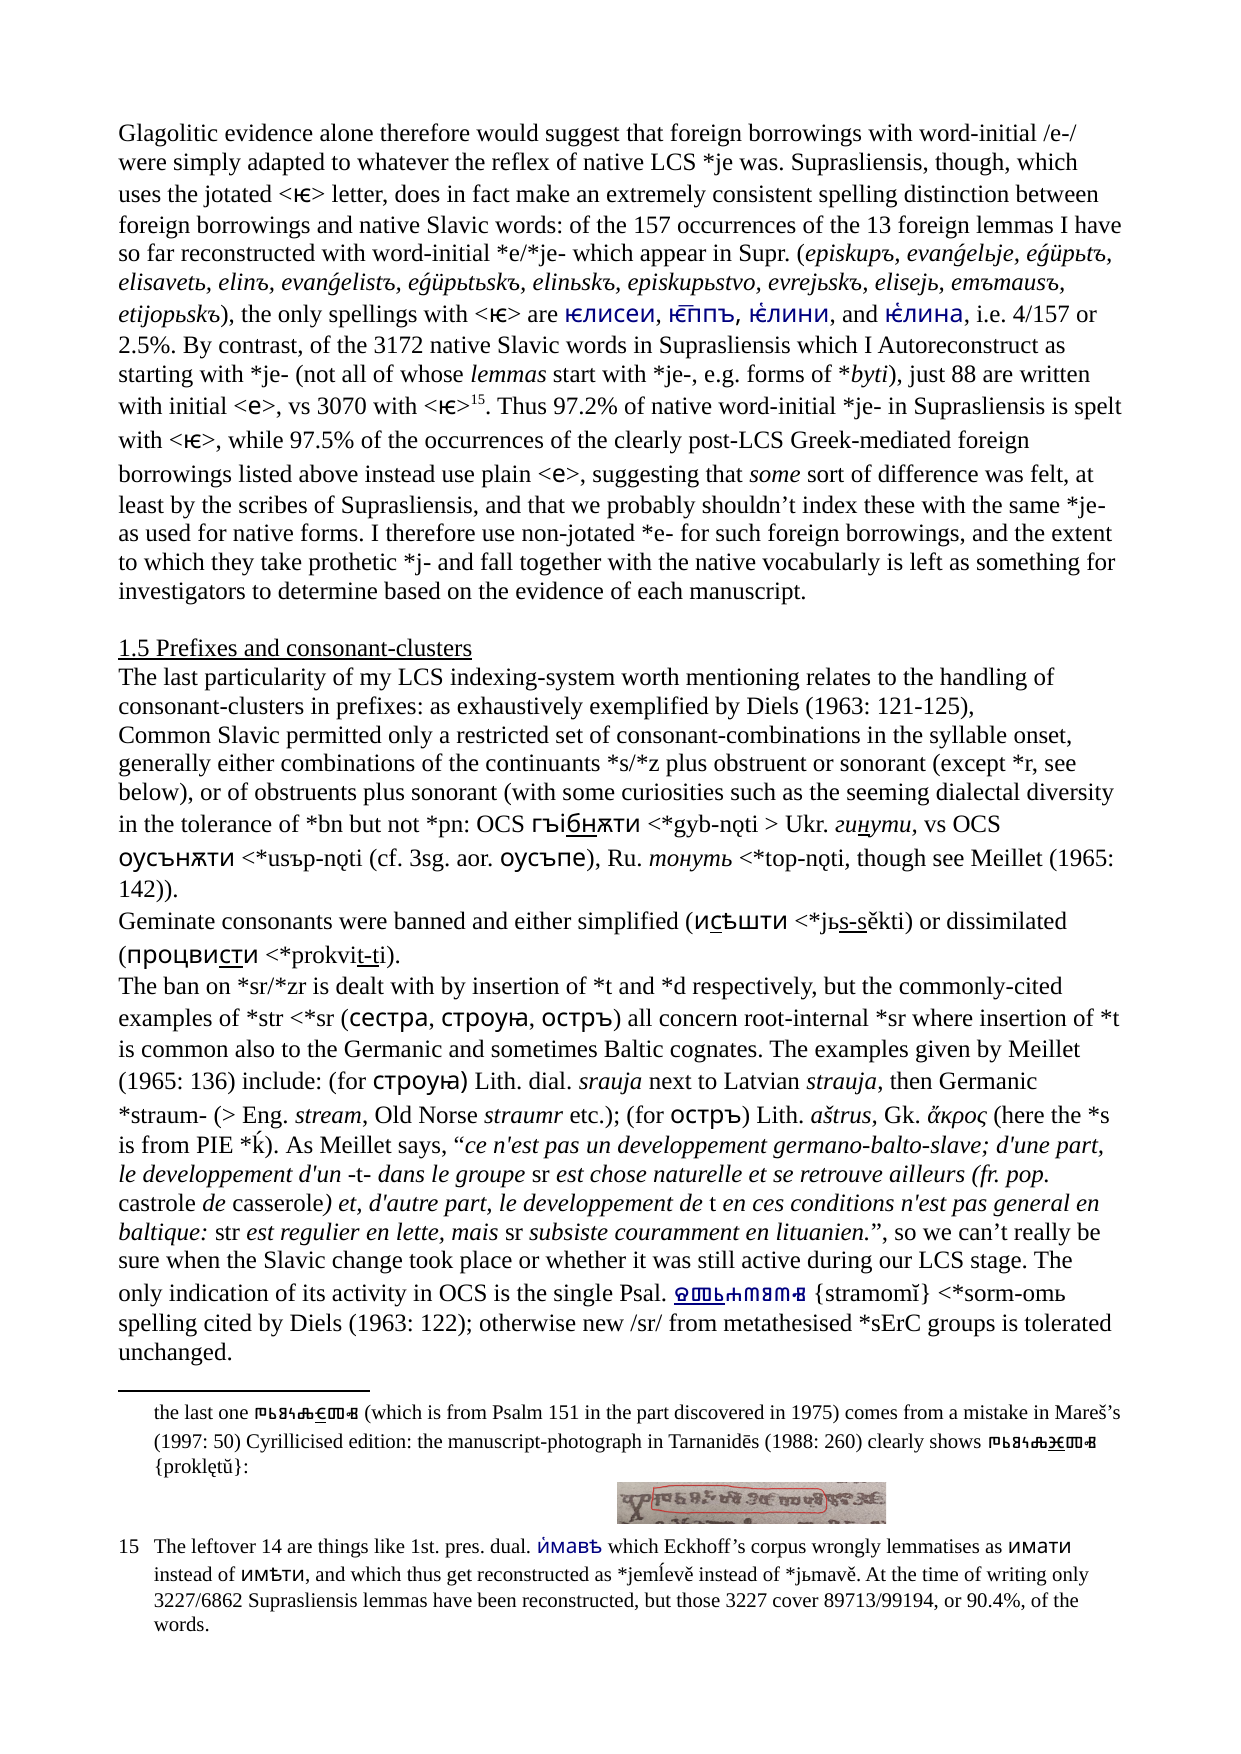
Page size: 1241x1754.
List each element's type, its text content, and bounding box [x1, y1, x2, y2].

text The leftover 14 are things like 1st. pres. dual. и҅мавѣ which Eckhoff’s corpus wrongly lemmatises as имати instead of имѣти, and which thus get reconstructed as *jemĺevě instead of *jьmavě. At the time of writing only 3227/6862 Suprasliensis lemmas have been reconstructed, but those 3227 cover 89713/99194, or 90.4%, of the words. [118, 1531, 1122, 1636]
text Common Slavic permitted only a restricted set of consonant-combinations in the syllable onset, generally either combinations of the continuants *s/*z plus obstruent or sonorant (except *r, see below), or of obstruents plus sonorant (with some curiosities such as the seeming dialectal diversity in the tolerance of *bn but not *pn: OCS гъібнѫти <*gyb-nǫti > Ukr. гинути, vs OCS оусънѫти <*usъp-nǫti (cf. 3sg. aor. оусъпе), Ru. тонуть <*top‑nǫti, though see Meillet (1965: 142)). [118, 720, 1122, 903]
text Glagolitic evidence alone therefore would suggest that foreign borrowings with word-initial /e-/ were simply adapted to whatever the reflex of native LCS *je was. Suprasliensis, though, which uses the jotated <ѥ> letter, does in fact make an extremely consistent spelling distinction between foreign borrowings and native Slavic words: of the 157 occurrences of the 13 foreign lemmas I have so far reconstructed with word-initial *e/*je‑ which appear in Supr. (episkupъ, evanǵelьje, eǵüpьtъ, elisavetь, elinъ, evanǵelistъ, eǵüpьtьskъ, elinьskъ, episkupьstvo, evrejьskъ, elisejь, emъmausъ, etijopьskъ), the only spellings with <ѥ> are ѥлисеи, ѥ͞ппъ, ѥ҅лини, and ѥ҅лина, i.e. 4/157 or 2.5%. By contrast, of the 3172 native Slavic words in Suprasliensis which I Autoreconstruct as starting with *je- (not all of whose lemmas start with *je-, e.g. forms of *byti), just 88 are written with initial <е>, vs 3070 with <ѥ>. Thus 97.2% of native word-initial *je‑ in Suprasliensis is spelt with <ѥ>, while 97.5% of the occurrences of the clearly post-LCS Greek-mediated foreign borrowings listed above instead use plain <е>, suggesting that some sort of difference was felt, at least by the scribes of Suprasliensis, and that we probably shouldn’t index these with the same *je‑ as used for native forms. I therefore use non-jotated *e‑ for such foreign borrowings, and the extent to which they take prothetic *j‑ and fall together with the native vocabularly is left as something for investigators to determine based on the evidence of each manuscript. [118, 118, 1122, 605]
text Geminate consonants were banned and either simplified (исѣшти <*jьs-sěkti) or dissimilated (процвисти <*prokvit-ti). [118, 903, 1122, 971]
text The last particularity of my LCS indexing-system worth mentioning relates to the handling of consonant-clusters in prefixes: as exhaustively exemplified by Diels (1963: 121-125), [118, 662, 1122, 720]
picture [617, 1482, 887, 1524]
text the last one ⱂⱃⱁⰽⰾⱔⱅⱏ (which is from Psalm 151 in the part discovered in 1975) comes from a mistake in Mareš’s (1997: 50) Cyrillicised edition: the manuscript-photograph in Tarnanidēs (1988: 260) clearly shows ⱂⱃⱁⰽⰾⱗⱅⱏ {proklętŭ}: [118, 1397, 1122, 1478]
text 1.5 Prefixes and consonant-clusters [118, 633, 1122, 662]
text The ban on *sr/*zr is dealt with by insertion of *t and *d respectively, but the commonly-cited examples of *str <*sr (сестра, строуꙗ, остръ) all concern root-internal *sr where insertion of *t is common also to the Germanic and sometimes Baltic cognates. The examples given by Meillet (1965: 136) include: (for строуꙗ) Lith. dial. srauja next to Latvian strauja, then Germanic *straum‑ (> Eng. stream, Old Norse straumr etc.); (for остръ) Lith. aštrus, Gk. ἄκρος (here the *s is from PIE *ḱ). As Meillet says, “ce n'est pas un developpement germano-balto-slave; d'une part, le developpement d'un -t- dans le groupe sr est chose naturelle et se retrouve ailleurs (fr. pop. castrole de casserole) et, d'autre part, le developpement de t en ces conditions n'est pas general en baltique: str est regulier en lette, mais sr subsiste couramment en lituanien.”, so we can’t really be sure when the Slavic change took place or whether it was still active during our LCS stage. The only indication of its activity in OCS is the single Psal. ⱄⱅⱃⰰⰿⱁⰿⱐ {stramomĭ} <*sorm-omь spelling cited by Diels (1963: 122); otherwise new /sr/ from metathesised *sErC groups is tolerated unchanged. [118, 971, 1122, 1366]
